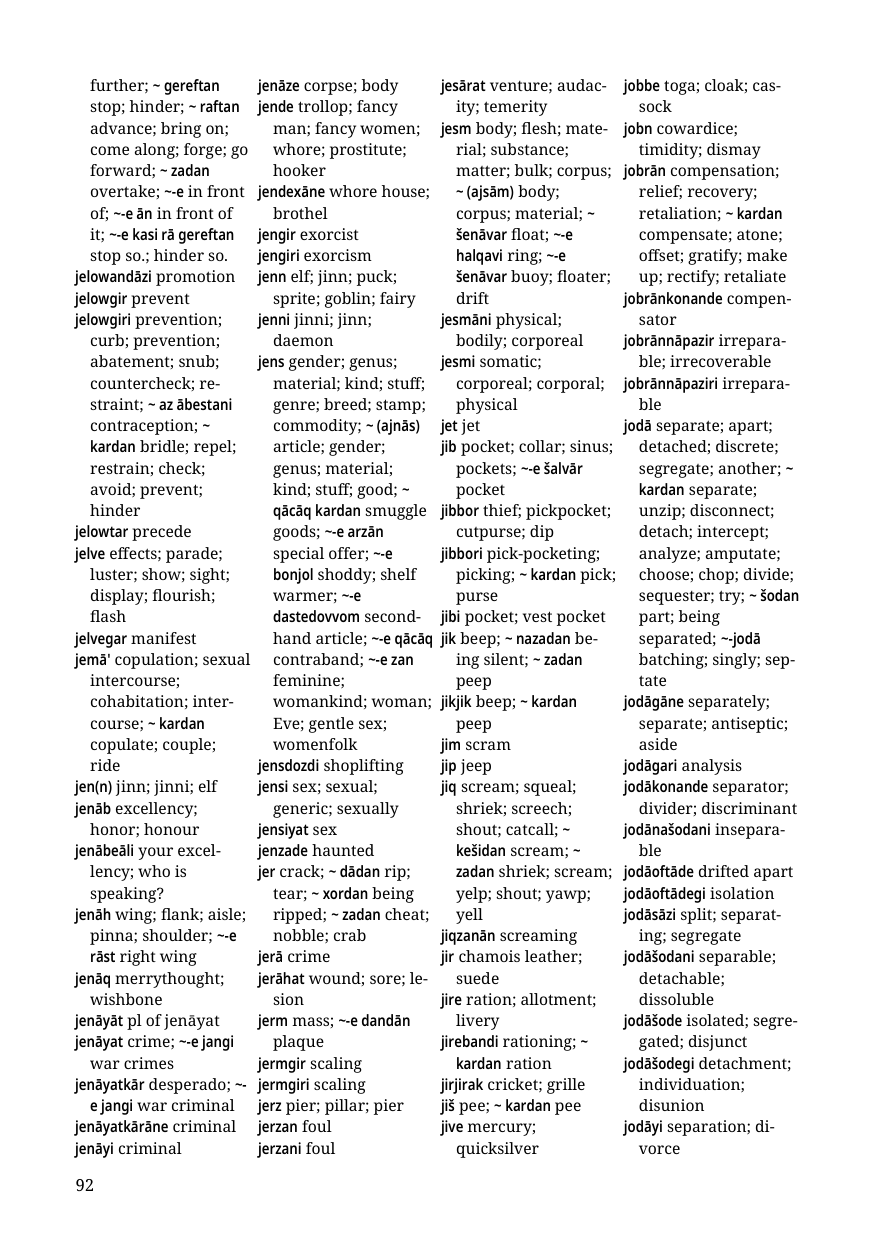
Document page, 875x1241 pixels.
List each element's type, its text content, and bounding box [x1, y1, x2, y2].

text jenāh wing; flank; aisle; pinna; shoulder; ~-e rāst right wing [75, 904, 250, 967]
text jir chamois leather; suede [441, 946, 616, 989]
text jesmāni physical; bodily; cor­poreal [441, 309, 616, 351]
text jodāšode isolated; segre­gated; disjunct [624, 1010, 799, 1052]
text jer crack; ~ dādan rip; tear; ~ xordan being ripped; ~ zadan cheat; nobble; crab [258, 861, 433, 946]
text jenāyatkārāne criminal [75, 1116, 250, 1137]
text jenni jinni; jinn; daemon [258, 309, 433, 351]
text jenāb excellency; honor; hon­our [75, 797, 250, 840]
text jobrānkonande compen­sator [624, 287, 799, 330]
text jerāhat wound; sore; le­sion [258, 967, 433, 1010]
text fur­ther; ~ gereftan stop; hin­der; ~ raftan advance; bring on; come along; forge; go for­ward; ~ zadan overtake; ~-e in front of; ~-e ān in front of it; ~-e kasi rā gereftan stop so.; hinder so. [75, 75, 250, 266]
text jodāgāne separately; sepa­rate; antiseptic; aside [624, 691, 799, 755]
text jelvegar manifest [75, 627, 250, 649]
text jibi pocket; vest pocket [441, 606, 616, 627]
text jikjik beep; ~ kardan peep [441, 691, 616, 734]
text jodāšodani separable; de­tachable; dissoluble [624, 946, 799, 1010]
text jodāoftādegi isolation [624, 882, 799, 904]
text jirebandi rationing; ~ kardan ration [441, 1031, 616, 1074]
text jelowandāzi promotion [75, 266, 250, 287]
text jensi sex; sexual; generic; sexu­ally [258, 776, 433, 819]
text jobbe toga; cloak; cas­sock [624, 75, 799, 117]
text jelowgiri prevention; curb; pre­vention; abate­ment; snub; coun­tercheck; re­straint; ~ az ābestani con­traception; ~ kardan bri­dle; repel; re­strain; check; avoid; pre­vent; hinder [75, 309, 250, 521]
text jodānašodani insepara­ble [624, 819, 799, 861]
text jengir exorcist [258, 224, 433, 245]
text jodāyi separation; di­vorce [624, 1116, 799, 1159]
text jobrānnāpazir irrepara­ble; ir­recoverable [624, 330, 799, 372]
text jenāyi criminal [75, 1137, 250, 1159]
text jerm mass; ~-e dandān plaque [258, 1010, 433, 1052]
text jobrān compensation; re­lief; recovery; retaliation; ~ kardan compensate; atone; offset; gratify; make up; rec­tify; retaliate [624, 160, 799, 287]
text jenāq merrythought; wish­bone [75, 967, 250, 1010]
text jiš pee; ~ kardan pee [441, 1095, 616, 1116]
text jelve effects; parade; lus­ter; show; sight; display; flour­ish; flash [75, 542, 250, 627]
text jermgiri scaling [258, 1074, 433, 1095]
text jesm body; flesh; mate­rial; sub­stance; matter; bulk; corpus; ~ (ajsām) body; corpus; ma­terial; ~ šenāvar float; ~-e halqavi ring; ~-e šenāvar buoy; floater; drift [441, 117, 616, 309]
text jerā crime [258, 946, 433, 967]
text jelowtar precede [75, 521, 250, 542]
text jet jet [441, 415, 616, 436]
text jensdozdi shoplifting [258, 755, 433, 776]
text jens gender; genus; mater­ial; kind; stuff; genre; breed; stamp; commod­ity; ~ (ajnās) article; gen­der; genus; mate­rial; kind; stuff; good; ~ qācāq kardan smuggle goods; ~-e arzān special of­fer; ~-e bonjol shoddy; shelf warmer; ~-e dastedovvom second-hand article; ~-e qācāq contraband; ~-e zan femi­nine; womankind; woman; Eve; gentle sex; womenfolk [258, 351, 433, 755]
text jensiyat sex [258, 819, 433, 840]
text jodākonande separator; di­vider; discriminant [624, 776, 799, 819]
text jibbor thief; pickpocket; cut­purse; dip [441, 500, 616, 542]
text jiqzanān screaming [441, 925, 616, 946]
text jodāšodegi detachment; in­dividuation; disunion [624, 1052, 799, 1116]
text jodāoftāde drifted apart [624, 861, 799, 882]
text jenzade haunted [258, 840, 433, 861]
text jen(n) jinn; jinni; elf [75, 776, 250, 797]
text jenāyat crime; ~-e jangi war crimes [75, 1031, 250, 1074]
text jermgir scaling [258, 1052, 433, 1074]
text jerzani foul [258, 1137, 433, 1159]
text jenāyatkār desperado; ~-e jangi war criminal [75, 1074, 250, 1116]
text jende trollop; fancy man; fancy women; whore; prostitute; hooker [258, 96, 433, 181]
text jobrānnāpaziri irrepara­ble [624, 372, 799, 415]
text jodā separate; apart; de­tached; discrete; segre­gate; another; ~ kardan separate; unzip; discon­nect; detach; intercept; analyze; amputate; choose; chop; divide; se­quester; try; ~ šodan part; being separated; ~-jodā batching; singly; sep­tate [624, 415, 799, 691]
text jib pocket; collar; sinus; pock­ets; ~-e šalvār pocket [441, 436, 616, 500]
text jim scram [441, 734, 616, 755]
text jenābeāli your excel­lency; who is speaking? [75, 840, 250, 904]
text jik beep; ~ nazadan be­ing silent; ~ zadan peep [441, 627, 616, 691]
text jip jeep [441, 755, 616, 776]
text jengiri exorcism [258, 245, 433, 266]
text jendexāne whore house; brothel [258, 181, 433, 224]
text jenāze corpse; body [258, 75, 433, 96]
text jenāyāt pl of jenāyat [75, 1010, 250, 1031]
text jenn elf; jinn; puck; sprite; goblin; fairy [258, 266, 433, 309]
text jirjirak cricket; grille [441, 1074, 616, 1095]
text jerz pier; pillar; pier [258, 1095, 433, 1116]
text jodāgari analysis [624, 755, 799, 776]
text jemā' copulation; sexual in­tercourse; cohabitation; inter­course; ~ kardan copulate; couple; ride [75, 649, 250, 776]
text jobn cowardice; timidity; dis­may [624, 117, 799, 160]
text jelowgir prevent [75, 287, 250, 309]
text jesmi somatic; corporeal; cor­poral; physical [441, 351, 616, 415]
text jire ration; allotment; liv­ery [441, 989, 616, 1031]
text jive mercury; quicksilver [441, 1116, 616, 1159]
text jesārat venture; audac­ity; temerity [441, 75, 616, 117]
text jodāsāzi split; separat­ing; seg­regate [624, 904, 799, 946]
text jerzan foul [258, 1116, 433, 1137]
text jiq scream; squeal; shriek; screech; shout; catcall; ~ kešidan scream; ~ zadan shriek; scream; yelp; shout; yawp; yell [441, 776, 616, 925]
text jibbori pick-pocketing; picking; ~ kardan pick; purse [441, 542, 616, 606]
